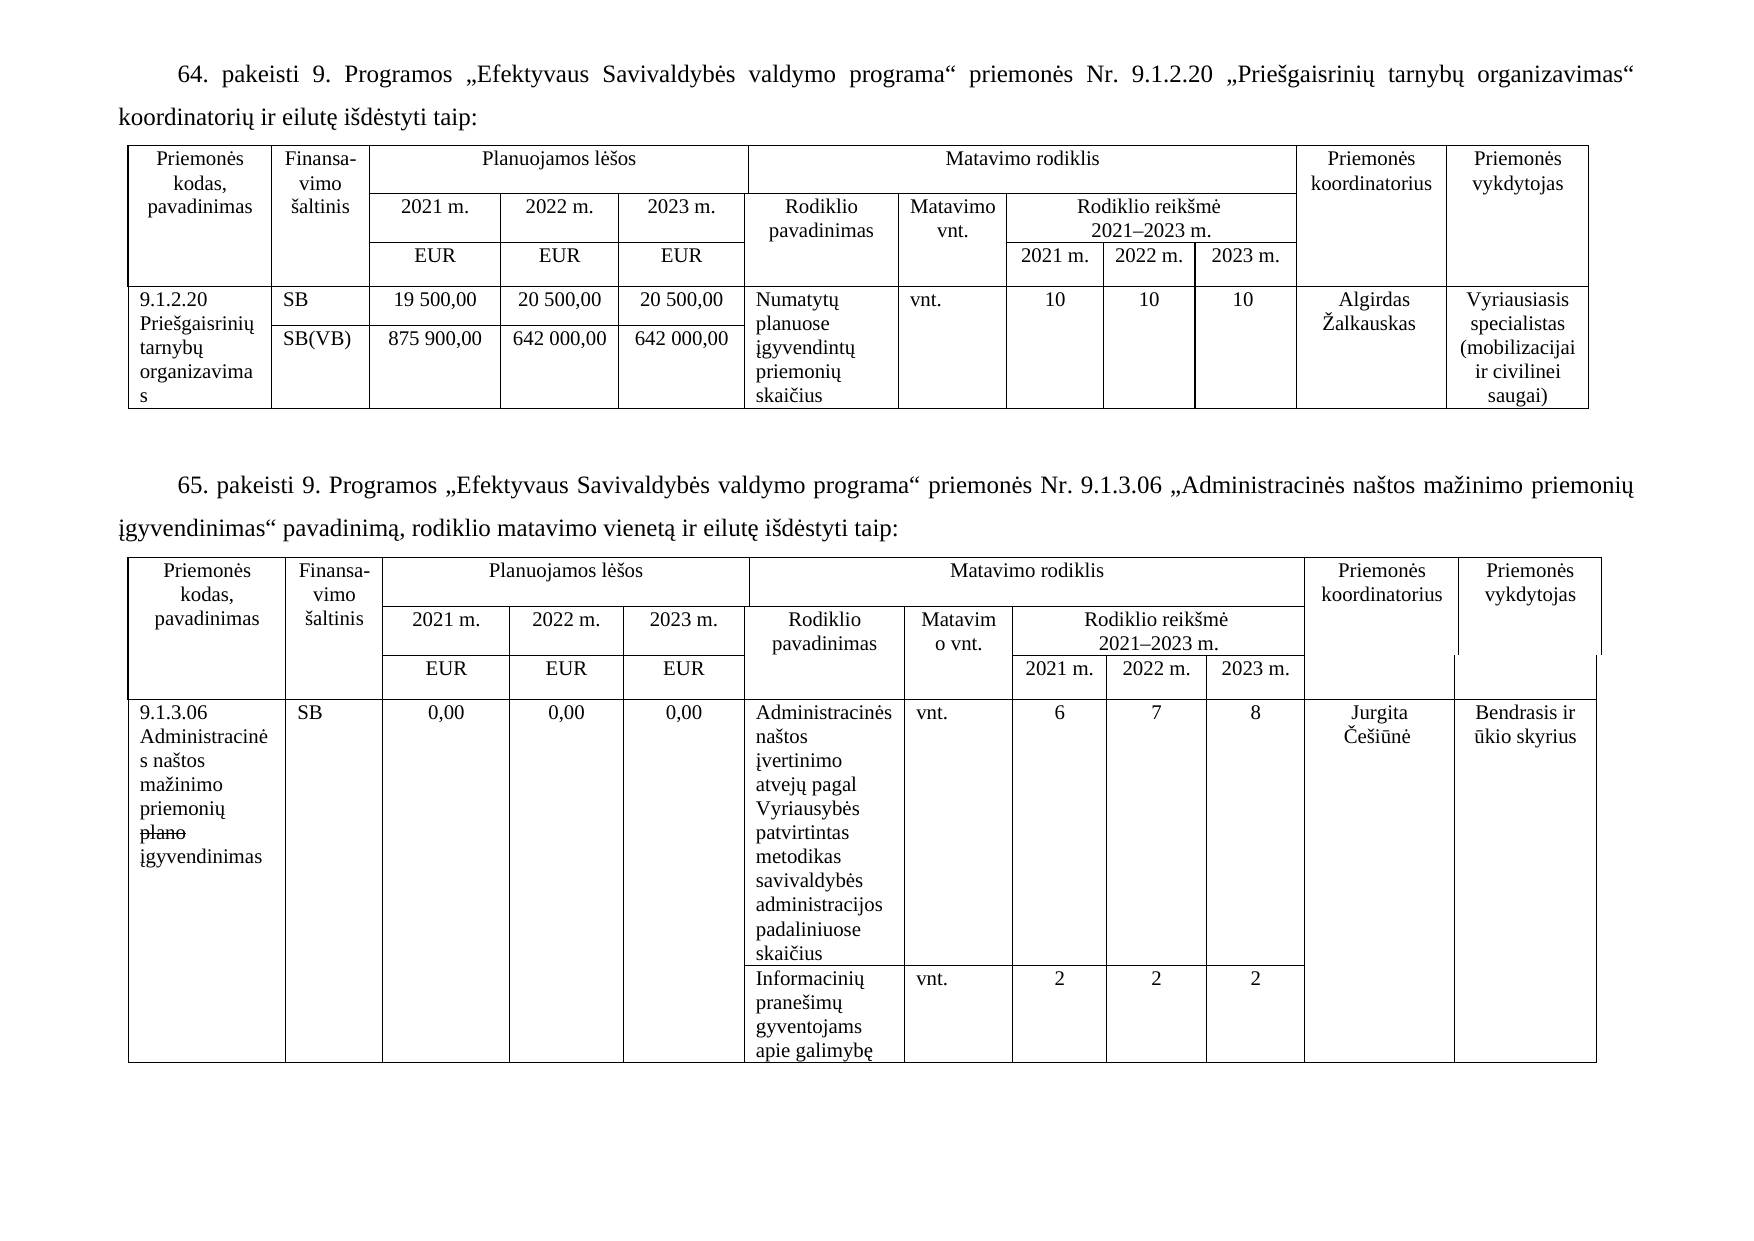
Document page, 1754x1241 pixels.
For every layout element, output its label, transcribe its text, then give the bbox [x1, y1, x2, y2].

table_header Matavimo rodiklis [750, 558, 1304, 606]
table_cell 10 [1007, 287, 1103, 407]
table_cell 875 900,00 [370, 326, 500, 407]
table_cell 20 500,00 [501, 287, 618, 325]
table_cell [1597, 965, 1601, 1062]
table_cell 2022 m. [510, 607, 623, 655]
table_header Priemonės koordinatorius [1305, 558, 1458, 606]
table_cell Rodiklio pavadinimas [745, 607, 904, 699]
table_cell 2 [1107, 966, 1206, 1062]
table_cell 10 [1104, 287, 1194, 407]
table_header Finansa-vimo šaltinis [272, 146, 369, 286]
table_cell 0,00 [510, 700, 623, 1062]
table_cell 7 [1107, 700, 1206, 964]
table_header Planuojamos lėšos [370, 146, 748, 193]
table_cell 2021 m. [1013, 656, 1106, 699]
table_cell 9.1.2.20 Priešgaisrinių tarnybų organizavimas [129, 287, 271, 407]
table_cell 2023 m. [1207, 656, 1304, 699]
table_cell Rodiklio reikšmė 2021–2023 m. [1007, 194, 1296, 242]
table_header Priemonės vykdytojas [1447, 146, 1588, 286]
table_cell 20 500,00 [619, 287, 744, 325]
table_cell EUR [501, 243, 618, 286]
table_cell 2021 m. [383, 607, 509, 655]
table_header Planuojamos lėšos [383, 558, 749, 606]
table_cell Informacinių pranešimų gyventojams apie galimybę [745, 966, 904, 1062]
table_cell 2022 m. [1107, 656, 1206, 699]
table_cell 2021 m. [1007, 243, 1103, 286]
table_cell EUR [624, 656, 744, 699]
table_cell 2023 m. [1196, 243, 1296, 286]
table_cell SB(VB) [272, 326, 369, 407]
table_header Finansa-vimo šaltinis [286, 558, 382, 699]
table_cell 10 [1196, 287, 1296, 407]
table_cell 2 [1013, 966, 1106, 1062]
text 65. pakeisti 9. Programos „Efektyvaus Savivaldybės valdymo programa“ priemonės Nr. 9.1.3.06 „Administracinės naštos mažinimo priemonių įgyvendinimas“ pavadinimą, rodiklio matavimo vienetą ir eilutę išdėstyti taip: [118, 470, 1636, 542]
table_cell [1305, 606, 1458, 655]
table_cell Administracinės naštos įvertinimo atvejų pagal Vyriausybės patvirtintas metodikas savivaldybės administracijos padaliniuose skaičius [745, 700, 904, 964]
table_cell 642 000,00 [619, 326, 744, 407]
table_cell [1305, 655, 1454, 699]
table_cell 2023 m. [624, 607, 744, 655]
table_cell 2022 m. [501, 194, 618, 242]
table_cell Jurgita Češiūnė [1305, 700, 1454, 1062]
table_cell SB [286, 700, 382, 1062]
table_cell [1459, 606, 1601, 655]
table_cell Bendrasis ir ūkio skyrius [1455, 700, 1596, 1062]
table_cell 2023 m. [619, 194, 744, 242]
table_cell 2 [1207, 966, 1304, 1062]
text 64. pakeisti 9. Programos „Efektyvaus Savivaldybės valdymo programa“ priemonės Nr. 9.1.2.20 „Priešgaisrinių tarnybų organizavimas“ koordinatorių ir eilutę išdėstyti taip: [118, 59, 1636, 131]
table_cell Rodiklio reikšmė 2021–2023 m. [1013, 607, 1304, 655]
table_cell 0,00 [383, 700, 509, 1062]
table_header Priemonės kodas, pavadinimas [129, 558, 285, 699]
table_cell Rodiklio pavadinimas [745, 194, 898, 286]
table_cell [1455, 655, 1596, 699]
table_cell 2022 m. [1104, 243, 1194, 286]
table_cell Vyriausiasis specialistas (mobilizacijai ir civilinei saugai) [1447, 287, 1588, 407]
table_cell 642 000,00 [501, 326, 618, 407]
table_cell EUR [510, 656, 623, 699]
table_cell 8 [1207, 700, 1304, 964]
table_header Priemonės vykdytojas [1459, 558, 1601, 606]
table_cell vnt. [905, 966, 1012, 1062]
table_cell 0,00 [624, 700, 744, 1062]
table_cell 9.1.3.06 Administracinės naštos mažinimo priemonių plano įgyvendinimas [129, 700, 285, 1062]
table_cell Matavimo vnt. [899, 194, 1006, 286]
table_cell 19 500,00 [370, 287, 500, 325]
table_header Priemonės kodas, pavadinimas [129, 146, 271, 286]
table_cell EUR [370, 243, 500, 286]
table_cell EUR [619, 243, 744, 286]
table_cell 6 [1013, 700, 1106, 964]
table_cell Algirdas Žalkauskas [1297, 287, 1446, 407]
table_cell SB [272, 287, 369, 325]
table_cell 2021 m. [370, 194, 500, 242]
table_cell vnt. [905, 700, 1012, 964]
table_header Priemonės koordinatorius [1297, 146, 1446, 286]
table_cell vnt. [899, 287, 1006, 407]
table_cell EUR [383, 656, 509, 699]
table_header Matavimo rodiklis [749, 146, 1296, 193]
table_cell Numatytų planuose įgyvendintų priemonių skaičius [745, 287, 898, 407]
table_cell [1597, 655, 1601, 699]
table_cell [1597, 699, 1601, 964]
table_cell Matavimo vnt. [905, 607, 1012, 699]
